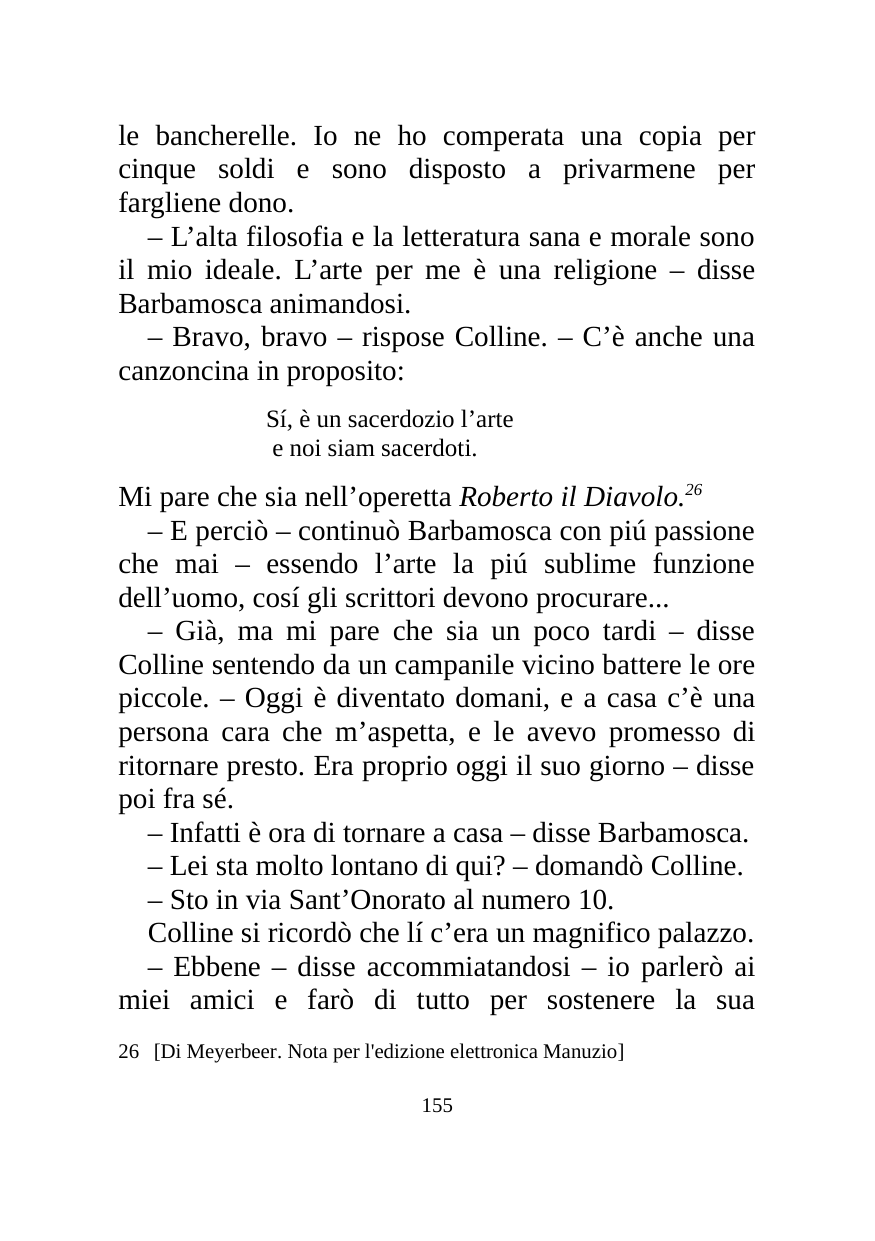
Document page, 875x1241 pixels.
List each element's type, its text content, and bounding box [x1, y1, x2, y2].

text ‒ Già, ma mi pare che sia un poco tardi ‒ disse Colline sentendo da un campanile vicino battere le ore piccole. ‒ Oggi è diventato domani, e a casa c’è una persona cara che m’aspetta, e le avevo promesso di ritornare presto. Era proprio oggi il suo giorno ‒ disse poi fra sé. [118, 613, 756, 815]
text ‒ Infatti è ora di tornare a casa ‒ disse Barbamosca. [118, 815, 756, 848]
text [Di Meyerbeer. Nota per l'edizione elettronica Manuzio] [118, 1039, 756, 1063]
text ‒ L’alta filosofia e la letteratura sana e morale sono il mio ideale. L’arte per me è una religione ‒ disse Barbamosca animandosi. [118, 219, 756, 319]
text Mi pare che sia nell’operetta Roberto il Diavolo. [118, 479, 756, 513]
text ‒ Ebbene ‒ disse accommiatandosi ‒ io parlerò ai miei amici e farò di tutto per sostenere la sua [118, 949, 756, 1016]
text ‒ Lei sta molto lontano di qui? ‒ domandò Colline. [118, 848, 756, 882]
text Colline si ricordò che lí c’era un magnifico palazzo. [118, 915, 756, 949]
text ‒ Bravo, bravo ‒ rispose Colline. ‒ C’è anche una canzoncina in proposito: [118, 319, 756, 386]
text Sí, è un sacerdozio l’arte e noi siam sacerdoti. [266, 404, 756, 462]
text ‒ E perciò ‒ continuò Barbamosca con piú passione che mai ‒ essendo l’arte la piú sublime funzione dell’uomo, cosí gli scrittori devono procurare... [118, 513, 756, 613]
text ‒ Sto in via Sant’Onorato al numero 10. [118, 882, 756, 915]
text le bancherelle. Io ne ho comperata una copia per cinque soldi e sono disposto a privarmene per fargliene dono. [118, 118, 756, 219]
